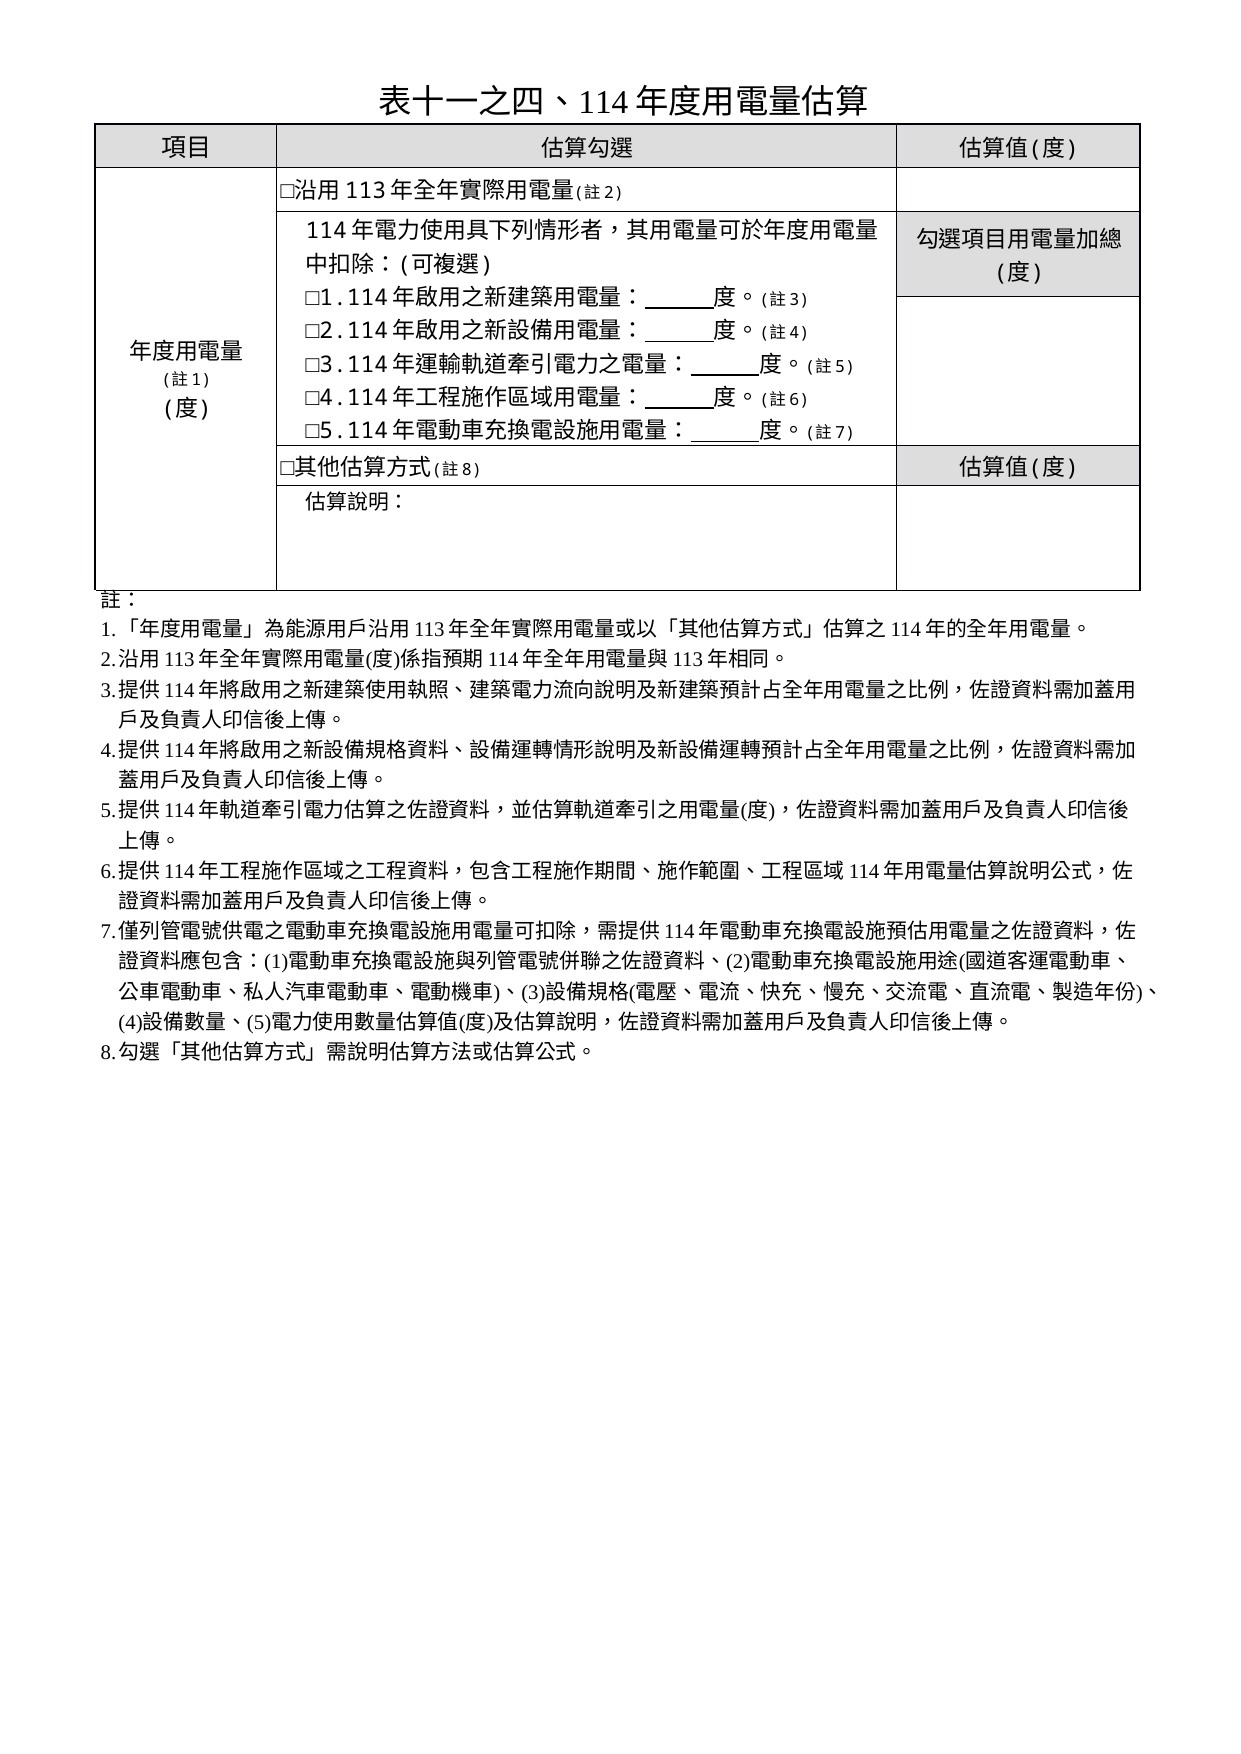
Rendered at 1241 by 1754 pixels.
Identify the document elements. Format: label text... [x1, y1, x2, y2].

text 表十一之四、114年度用電量估算 [100, 75, 1146, 123]
table_cell □沿用113年全年實際用電量(註2) [277, 168, 896, 211]
list 提供114年工程施作區域之工程資料，包含工程施作期間、施作範圍、工程區域114年用電量估算說明公式，佐證資料需加蓋用戶及負責人印信後上傳。 [100, 854, 1146, 914]
table_cell [897, 168, 1139, 211]
table_header 估算值(度) [897, 125, 1139, 167]
list 提供114年將啟用之新設備規格資料、設備運轉情形說明及新設備運轉預計占全年用電量之比例，佐證資料需加蓋用戶及負責人印信後上傳。 [100, 733, 1146, 794]
table_cell [897, 486, 1139, 589]
list 沿用113年全年實際用電量(度)係指預期114年全年用電量與113年相同。 [100, 643, 1146, 673]
list 提供114年將啟用之新建築使用執照、建築電力流向說明及新建築預計占全年用電量之比例，佐證資料需加蓋用戶及負責人印信後上傳。 [100, 673, 1146, 733]
table_cell 年度用電量 (註1) (度) [96, 168, 276, 589]
table_cell 估算值(度) [897, 446, 1139, 485]
table_cell 114年電力使用具下列情形者，其用電量可於年度用電量中扣除：(可複選) □1.114年啟用之新建築用電量： 度。(註3) □2.114年啟用之新設備用電量： 度。(註4) □3.114年運輸軌道牽引電力之電量： 度。(註5) □4.114年工程施作區域用電量： 度。(註6) □5.114年電動車充換電設施用電量： 度。(註7) [277, 212, 896, 445]
list 「年度用電量」為能源用戶沿用113年全年實際用電量或以「其他估算方式」估算之114年的全年用電量。 [100, 612, 1146, 643]
table_cell □其他估算方式(註8) [277, 446, 896, 485]
table_cell [897, 297, 1139, 445]
text 註： [100, 589, 1146, 612]
table_header 項目 [96, 125, 276, 167]
table_header 估算勾選 [277, 125, 896, 167]
list 僅列管電號供電之電動車充換電設施用電量可扣除，需提供114年電動車充換電設施預估用電量之佐證資料，佐證資料應包含：(1)電動車充換電設施與列管電號併聯之佐證資料、(2)電動車充換電設施用途(國道客運電動車、公車電動車、私人汽車電動車、電動機車)、(3)設備規格(電壓、電流、快充、慢充、交流電、直流電、製造年份)、(4)設備數量、(5)電力使用數量估算值(度)及估算說明，佐證資料需加蓋用戶及負責人印信後上傳。 [100, 914, 1146, 1035]
table_cell 估算說明： [277, 486, 896, 589]
list 勾選「其他估算方式」需說明估算方法或估算公式。 [100, 1035, 1146, 1066]
table_cell 勾選項目用電量加總(度) [897, 212, 1139, 296]
list 提供114年軌道牽引電力估算之佐證資料，並估算軌道牽引之用電量(度)，佐證資料需加蓋用戶及負責人印信後上傳。 [100, 794, 1146, 854]
